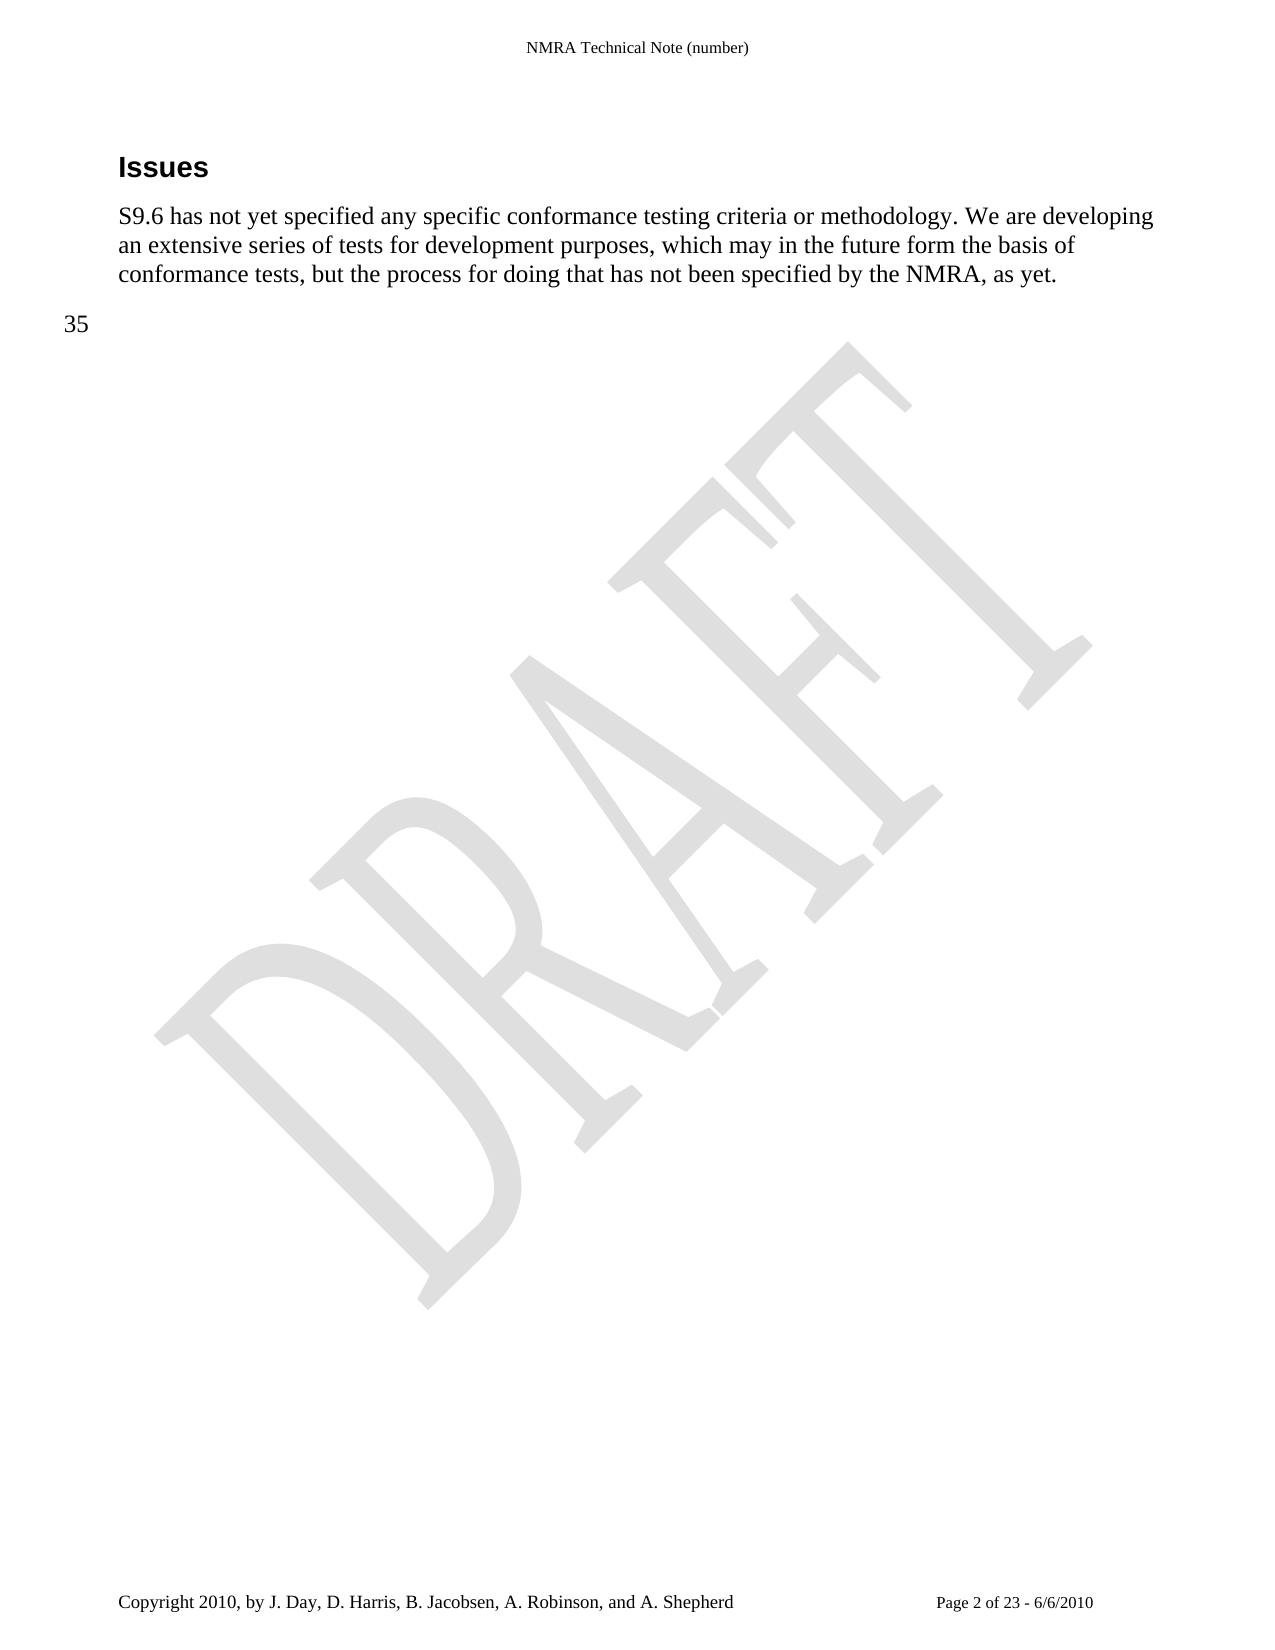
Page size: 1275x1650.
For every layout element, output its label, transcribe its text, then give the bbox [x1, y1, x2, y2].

subtitle Issues [118, 150, 1157, 183]
text S9.6 has not yet specified any specific conformance testing criteria or methodology. We are developing an extensive series of tests for development purposes, which may in the future form the basis of conformance tests, but the process for doing that has not been specified by the NMRA, as yet. [118, 201, 1157, 287]
